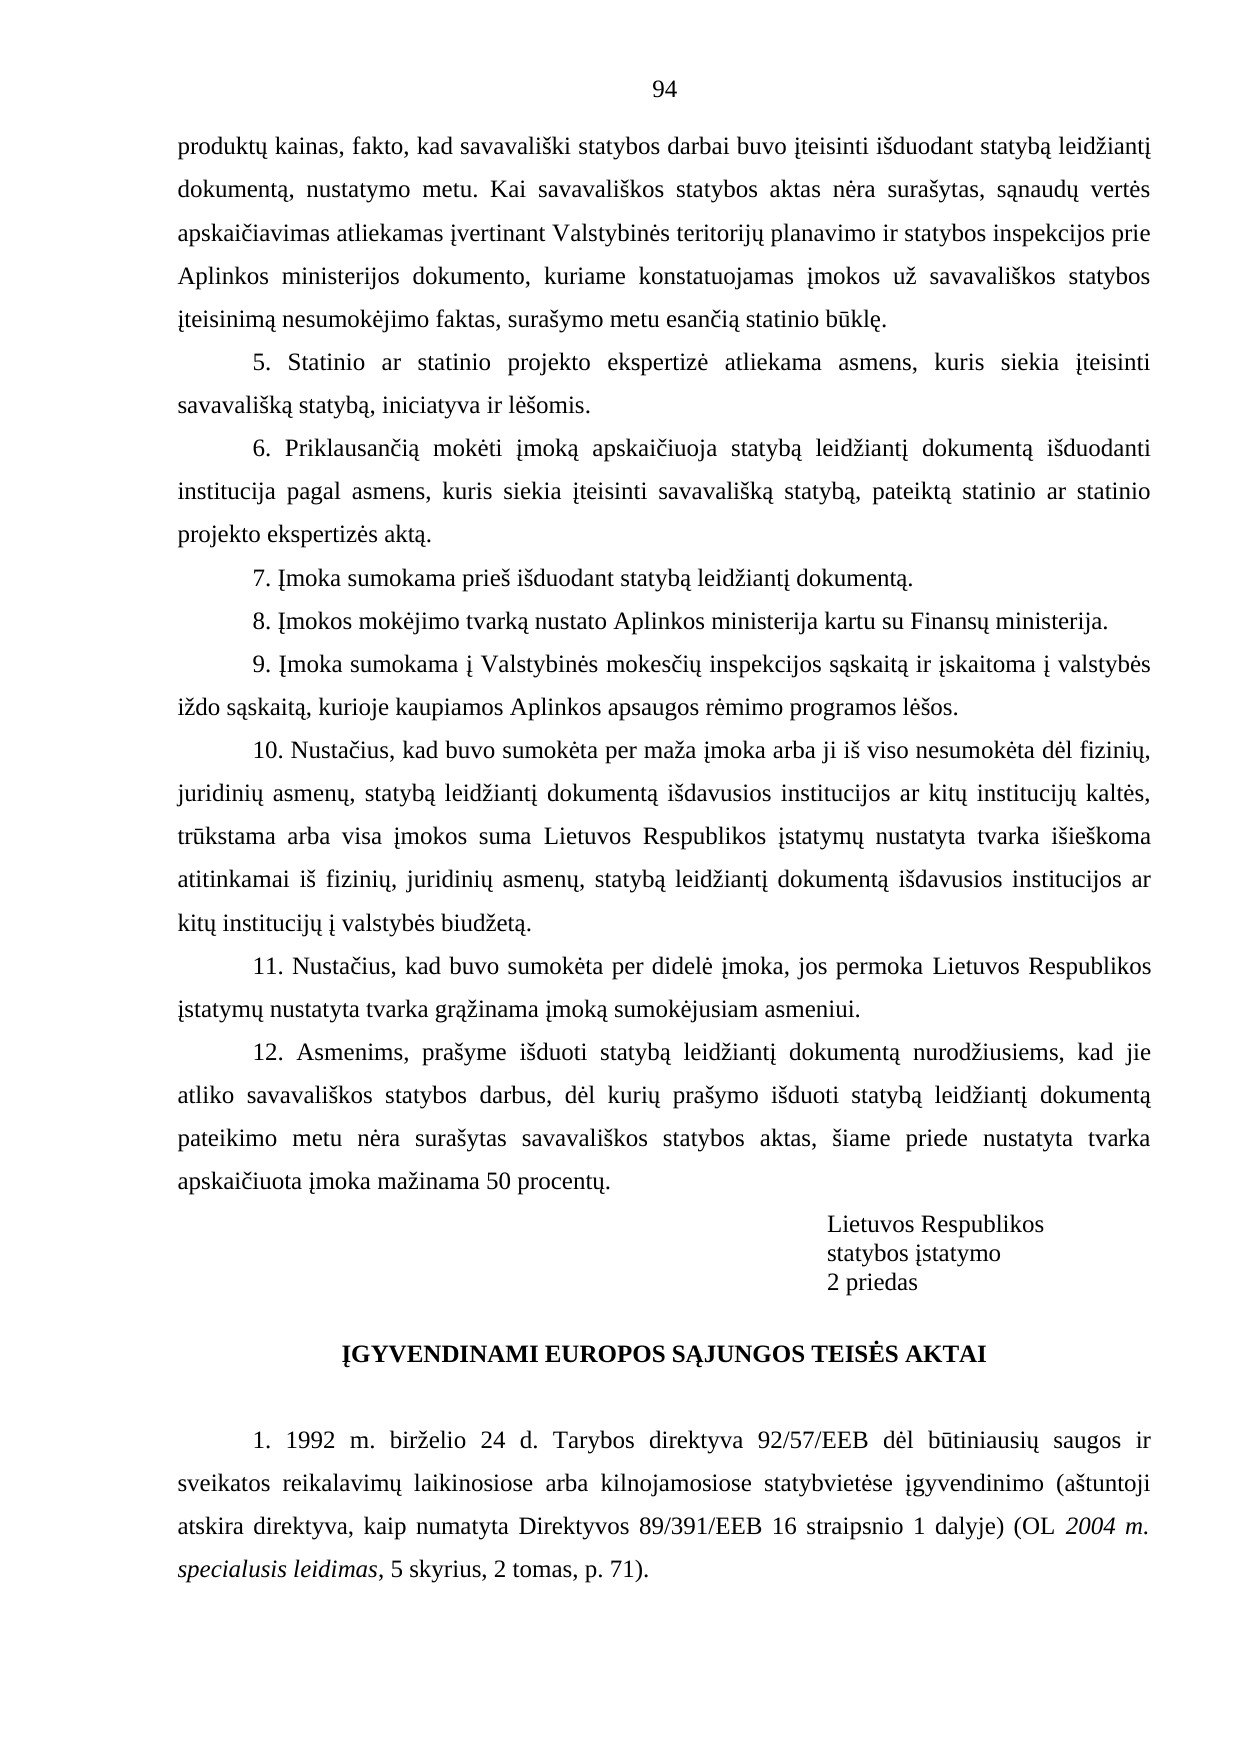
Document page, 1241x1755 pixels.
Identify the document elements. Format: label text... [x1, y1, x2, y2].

text Lietuvos Respublikos [827, 1209, 1152, 1238]
text ĮGYVENDINAMI EUROPOS SĄJUNGOS TEISĖS AKTAI [177, 1339, 1152, 1368]
text 10. Nustačius, kad buvo sumokėta per maža įmoka arba ji iš viso nesumokėta dėl fizinių, juridinių asmenų, statybą leidžiantį dokumentą išdavusios institucijos ar kitų institucijų kaltės, trūkstama arba visa įmokos suma Lietuvos Respublikos įstatymų nustatyta tvarka išieškoma atitinkamai iš fizinių, juridinių asmenų, statybą leidžiantį dokumentą išdavusios institucijos ar kitų institucijų į valstybės biudžetą. [177, 735, 1152, 936]
text 1. 1992 m. birželio 24 d. Tarybos direktyva 92/57/EEB dėl būtiniausių saugos ir sveikatos reikalavimų laikinosiose arba kilnojamosiose statybvietėse įgyvendinimo (aštuntoji atskira direktyva, kaip numatyta Direktyvos 89/391/EEB 16 straipsnio 1 dalyje) (OL 2004 m. specialusis leidimas, 5 skyrius, 2 tomas, p. 71). [177, 1425, 1152, 1583]
text 6. Priklausančią mokėti įmoką apskaičiuoja statybą leidžiantį dokumentą išduodanti institucija pagal asmens, kuris siekia įteisinti savavališką statybą, pateiktą statinio ar statinio projekto ekspertizės aktą. [177, 433, 1152, 548]
text 12. Asmenims, prašyme išduoti statybą leidžiantį dokumentą nurodžiusiems, kad jie atliko savavališkos statybos darbus, dėl kurių prašymo išduoti statybą leidžiantį dokumentą pateikimo metu nėra surašytas savavališkos statybos aktas, šiame priede nustatyta tvarka apskaičiuota įmoka mažinama 50 procentų. [177, 1037, 1152, 1195]
text 2 priedas [827, 1267, 1152, 1296]
text statybos įstatymo [827, 1238, 1152, 1267]
text 7. Įmoka sumokama prieš išduodant statybą leidžiantį dokumentą. [177, 563, 1152, 591]
text 9. Įmoka sumokama į Valstybinės mokesčių inspekcijos sąskaitą ir įskaitoma į valstybės iždo sąskaitą, kurioje kaupiamos Aplinkos apsaugos rėmimo programos lėšos. [177, 649, 1152, 721]
text 8. Įmokos mokėjimo tvarką nustato Aplinkos ministerija kartu su Finansų ministerija. [177, 606, 1152, 634]
text 5. Statinio ar statinio projekto ekspertizė atliekama asmens, kuris siekia įteisinti savavališką statybą, iniciatyva ir lėšomis. [177, 347, 1152, 419]
text produktų kainas, fakto, kad savavališki statybos darbai buvo įteisinti išduodant statybą leidžiantį dokumentą, nustatymo metu. Kai savavališkos statybos aktas nėra surašytas, sąnaudų vertės apskaičiavimas atliekamas įvertinant Valstybinės teritorijų planavimo ir statybos inspekcijos prie Aplinkos ministerijos dokumento, kuriame konstatuojamas įmokos už savavališkos statybos įteisinimą nesumokėjimo faktas, surašymo metu esančią statinio būklę. [177, 131, 1152, 333]
text 11. Nustačius, kad buvo sumokėta per didelė įmoka, jos permoka Lietuvos Respublikos įstatymų nustatyta tvarka grąžinama įmoką sumokėjusiam asmeniui. [177, 951, 1152, 1023]
